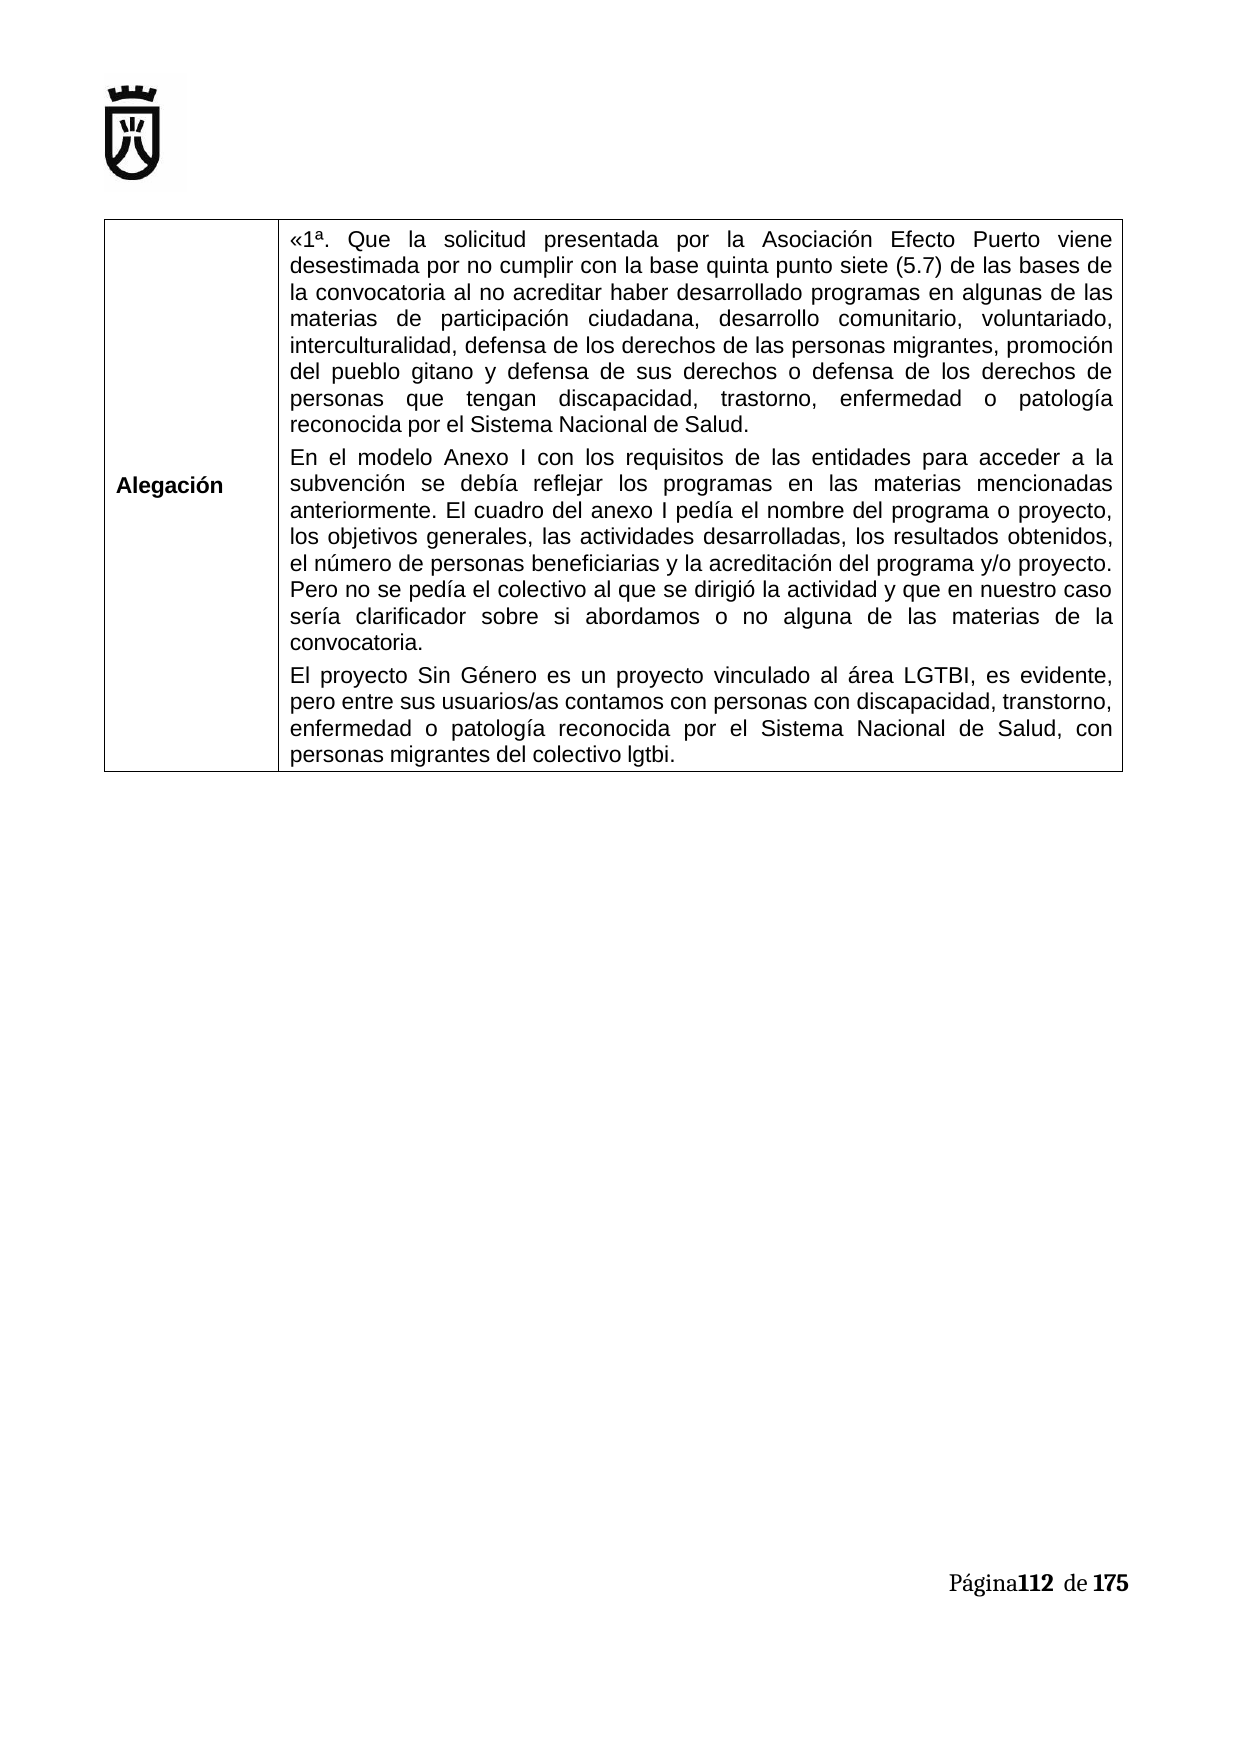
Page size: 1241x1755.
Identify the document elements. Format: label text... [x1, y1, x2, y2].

table_cell Alegación [105, 220, 278, 771]
table_cell «1ª. Que la solicitud presentada por la Asociación Efecto Puerto viene desestimada por no cumplir con la base quinta punto siete (5.7) de las bases de la convocatoria al no acreditar haber desarrollado programas en algunas de las materias de participación ciudadana, desarrollo comunitario, voluntariado, interculturalidad, defensa de los derechos de las personas migrantes, promoción del pueblo gitano y defensa de sus derechos o defensa de los derechos de personas que tengan discapacidad, trastorno, enfermedad o patología reconocida por el Sistema Nacional de Salud. En el modelo Anexo I con los requisitos de las entidades para acceder a la subvención se debía reflejar los programas en las materias mencionadas anteriormente. El cuadro del anexo I pedía el nombre del programa o proyecto, los objetivos generales, las actividades desarrolladas, los resultados obtenidos, el número de personas beneficiarias y la acreditación del programa y/o proyecto. Pero no se pedía el colectivo al que se dirigió la actividad y que en nuestro caso sería clarificador sobre si abordamos o no alguna de las materias de la convocatoria. El proyecto Sin Género es un proyecto vinculado al área LGTBI, es evidente, pero entre sus usuarios/as contamos con personas con discapacidad, transtorno, enfermedad o patología reconocida por el Sistema Nacional de Salud, con personas migrantes del colectivo lgtbi. [279, 220, 1122, 771]
